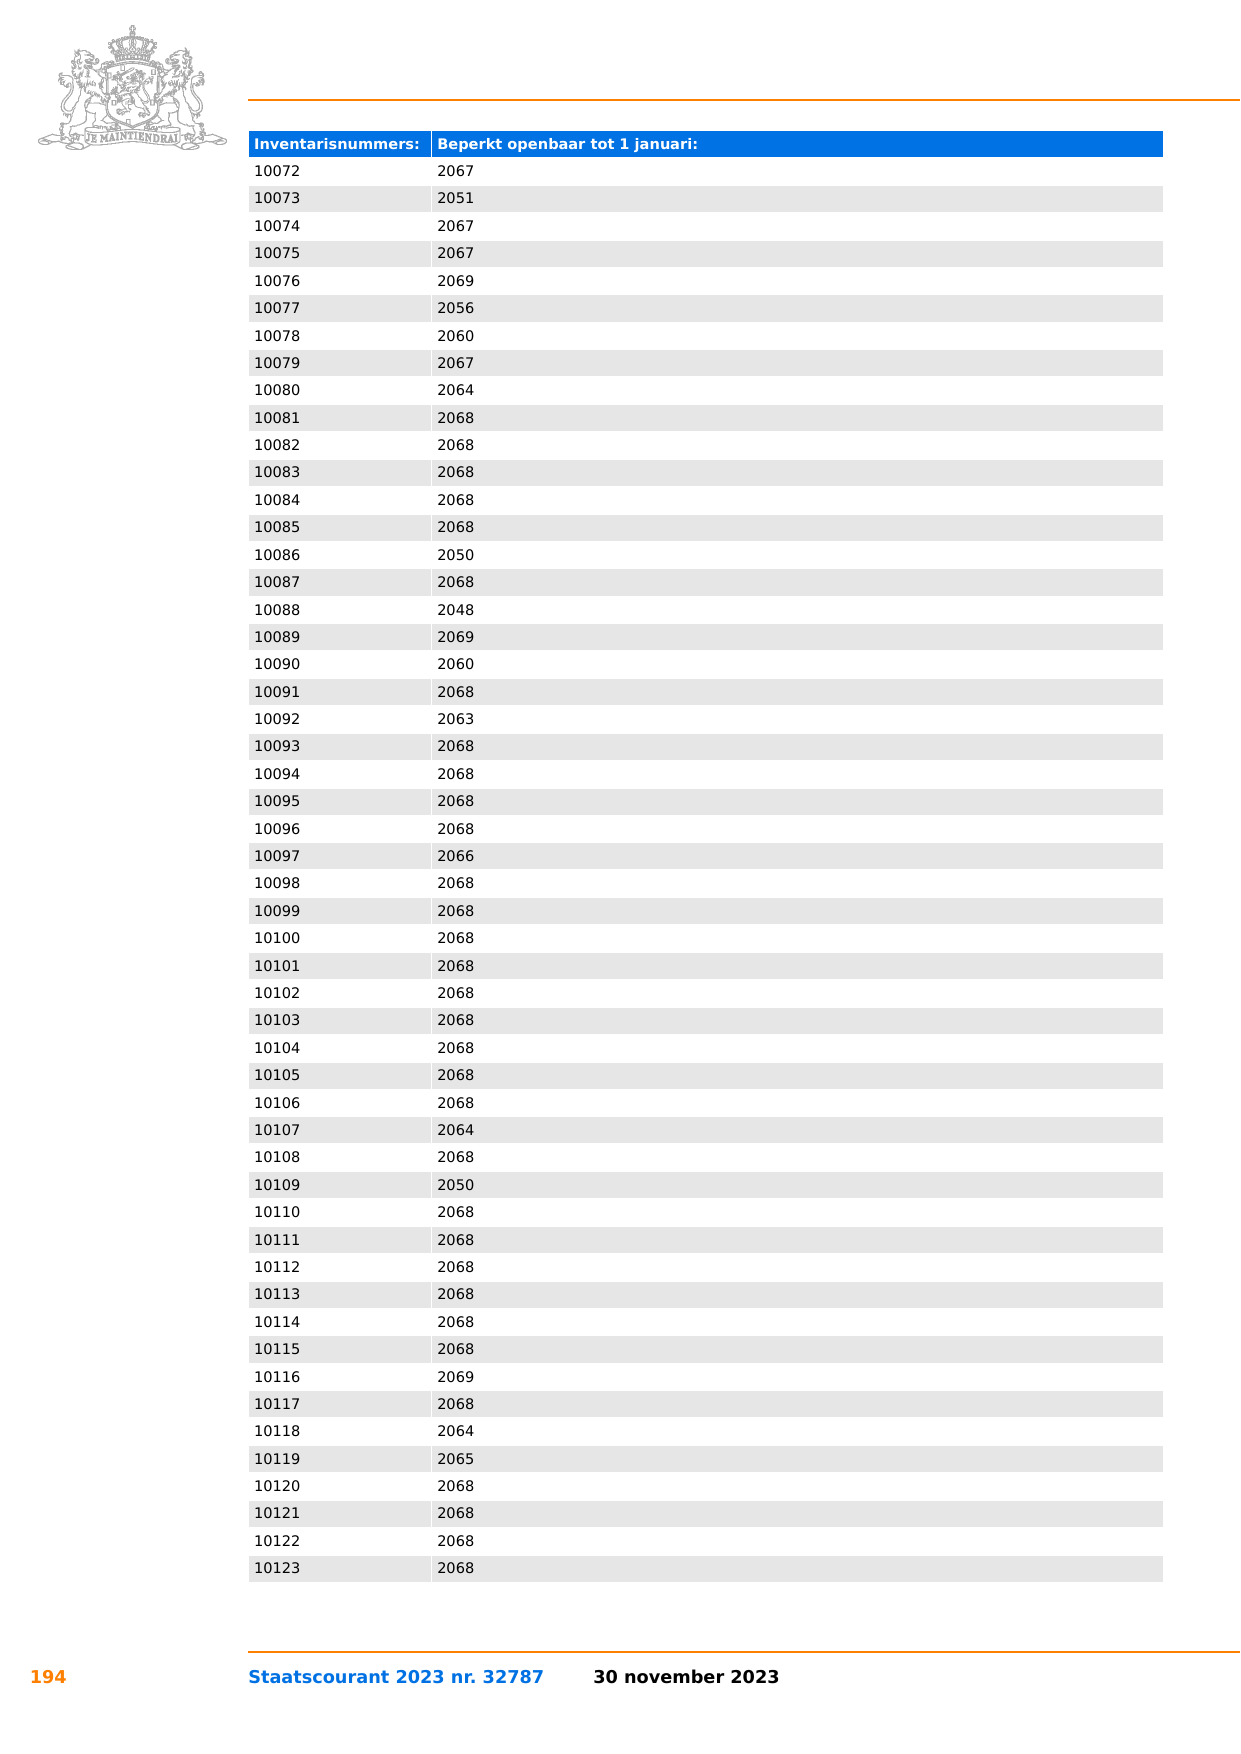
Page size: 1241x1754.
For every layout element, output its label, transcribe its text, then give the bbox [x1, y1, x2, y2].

table_cell 10075 [249, 241, 431, 267]
table_cell 10091 [249, 679, 431, 705]
table_cell 2067 [432, 213, 1163, 239]
table_cell 2068 [432, 1556, 1163, 1582]
table_cell 2069 [432, 1364, 1163, 1390]
table_cell 10121 [249, 1501, 431, 1527]
table_cell 2068 [432, 1282, 1163, 1308]
table_cell 10087 [249, 569, 431, 596]
table_cell 10097 [249, 843, 431, 869]
table_cell 10072 [249, 158, 431, 185]
table_cell 10103 [249, 1008, 431, 1034]
table_cell 2068 [432, 1063, 1163, 1089]
table_cell 10119 [249, 1446, 431, 1472]
table_cell 10094 [249, 761, 431, 787]
table_cell 10120 [249, 1473, 431, 1500]
table_cell 10076 [249, 268, 431, 294]
table_cell 2050 [432, 1172, 1163, 1198]
table_cell 10101 [249, 953, 431, 979]
table_cell 2064 [432, 378, 1163, 404]
table_cell 10073 [249, 186, 431, 212]
table_cell 10116 [249, 1364, 431, 1390]
table_cell 2064 [432, 1117, 1163, 1143]
table_cell 10106 [249, 1090, 431, 1116]
table_cell 2068 [432, 679, 1163, 705]
table_cell 10086 [249, 542, 431, 568]
table_cell 2068 [432, 1199, 1163, 1226]
table_cell 2068 [432, 734, 1163, 760]
table_cell 2068 [432, 1309, 1163, 1335]
table_cell 10117 [249, 1391, 431, 1417]
table_cell 10083 [249, 460, 431, 486]
table_cell 10096 [249, 816, 431, 842]
table_cell 2060 [432, 651, 1163, 678]
table_cell 2067 [432, 241, 1163, 267]
table_header Beperkt openbaar tot 1 januari: [432, 131, 1163, 157]
table_cell 2069 [432, 268, 1163, 294]
table_cell 2051 [432, 186, 1163, 212]
table_cell 2050 [432, 542, 1163, 568]
table_cell 2066 [432, 843, 1163, 869]
table_cell 2068 [432, 898, 1163, 924]
table_cell 10080 [249, 378, 431, 404]
table_cell 10084 [249, 487, 431, 513]
table_cell 10089 [249, 624, 431, 650]
table_cell 2068 [432, 1528, 1163, 1554]
table_cell 10078 [249, 323, 431, 349]
table_cell 10099 [249, 898, 431, 924]
table_cell 2068 [432, 1391, 1163, 1417]
table_cell 2068 [432, 487, 1163, 513]
table_cell 10122 [249, 1528, 431, 1554]
table_cell 10090 [249, 651, 431, 678]
table_cell 2067 [432, 350, 1163, 376]
table_cell 2068 [432, 925, 1163, 952]
table_cell 2068 [432, 953, 1163, 979]
table_cell 10098 [249, 871, 431, 897]
table_cell 10100 [249, 925, 431, 952]
table_cell 10081 [249, 405, 431, 431]
table_cell 2068 [432, 405, 1163, 431]
table_cell 10111 [249, 1227, 431, 1253]
table_cell 10107 [249, 1117, 431, 1143]
table_cell 2068 [432, 1090, 1163, 1116]
table_cell 10110 [249, 1199, 431, 1226]
table_cell 2068 [432, 1254, 1163, 1281]
table_cell 2068 [432, 1501, 1163, 1527]
table_cell 10123 [249, 1556, 431, 1582]
table_cell 2068 [432, 432, 1163, 459]
table_cell 10109 [249, 1172, 431, 1198]
table_cell 2068 [432, 460, 1163, 486]
table_cell 2064 [432, 1419, 1163, 1445]
table_header Inventarisnummers: [249, 131, 431, 157]
table_cell 10118 [249, 1419, 431, 1445]
table_cell 10092 [249, 706, 431, 733]
table_cell 10079 [249, 350, 431, 376]
table_cell 2048 [432, 597, 1163, 623]
table_cell 10082 [249, 432, 431, 459]
table_cell 10108 [249, 1145, 431, 1171]
table_cell 2068 [432, 1336, 1163, 1363]
table_cell 2068 [432, 980, 1163, 1007]
table_cell 2068 [432, 789, 1163, 815]
table_cell 2068 [432, 1145, 1163, 1171]
table_cell 2068 [432, 1008, 1163, 1034]
table_cell 10095 [249, 789, 431, 815]
table_cell 2068 [432, 1473, 1163, 1500]
table_cell 10113 [249, 1282, 431, 1308]
table_cell 2068 [432, 761, 1163, 787]
table_cell 10093 [249, 734, 431, 760]
table_cell 2060 [432, 323, 1163, 349]
table_cell 10077 [249, 295, 431, 322]
table_cell 10105 [249, 1063, 431, 1089]
table_cell 2068 [432, 1227, 1163, 1253]
table_cell 2063 [432, 706, 1163, 733]
table_cell 2065 [432, 1446, 1163, 1472]
table_cell 10112 [249, 1254, 431, 1281]
table_cell 10085 [249, 515, 431, 541]
table_cell 2068 [432, 515, 1163, 541]
table_cell 10114 [249, 1309, 431, 1335]
table_cell 2068 [432, 569, 1163, 596]
table_cell 10088 [249, 597, 431, 623]
table_cell 2067 [432, 158, 1163, 185]
table_cell 10074 [249, 213, 431, 239]
table_cell 2056 [432, 295, 1163, 322]
table_cell 10104 [249, 1035, 431, 1061]
table_cell 2069 [432, 624, 1163, 650]
table_cell 2068 [432, 816, 1163, 842]
table_cell 2068 [432, 871, 1163, 897]
table_cell 10115 [249, 1336, 431, 1363]
table_cell 2068 [432, 1035, 1163, 1061]
table_cell 10102 [249, 980, 431, 1007]
picture [38, 25, 227, 150]
